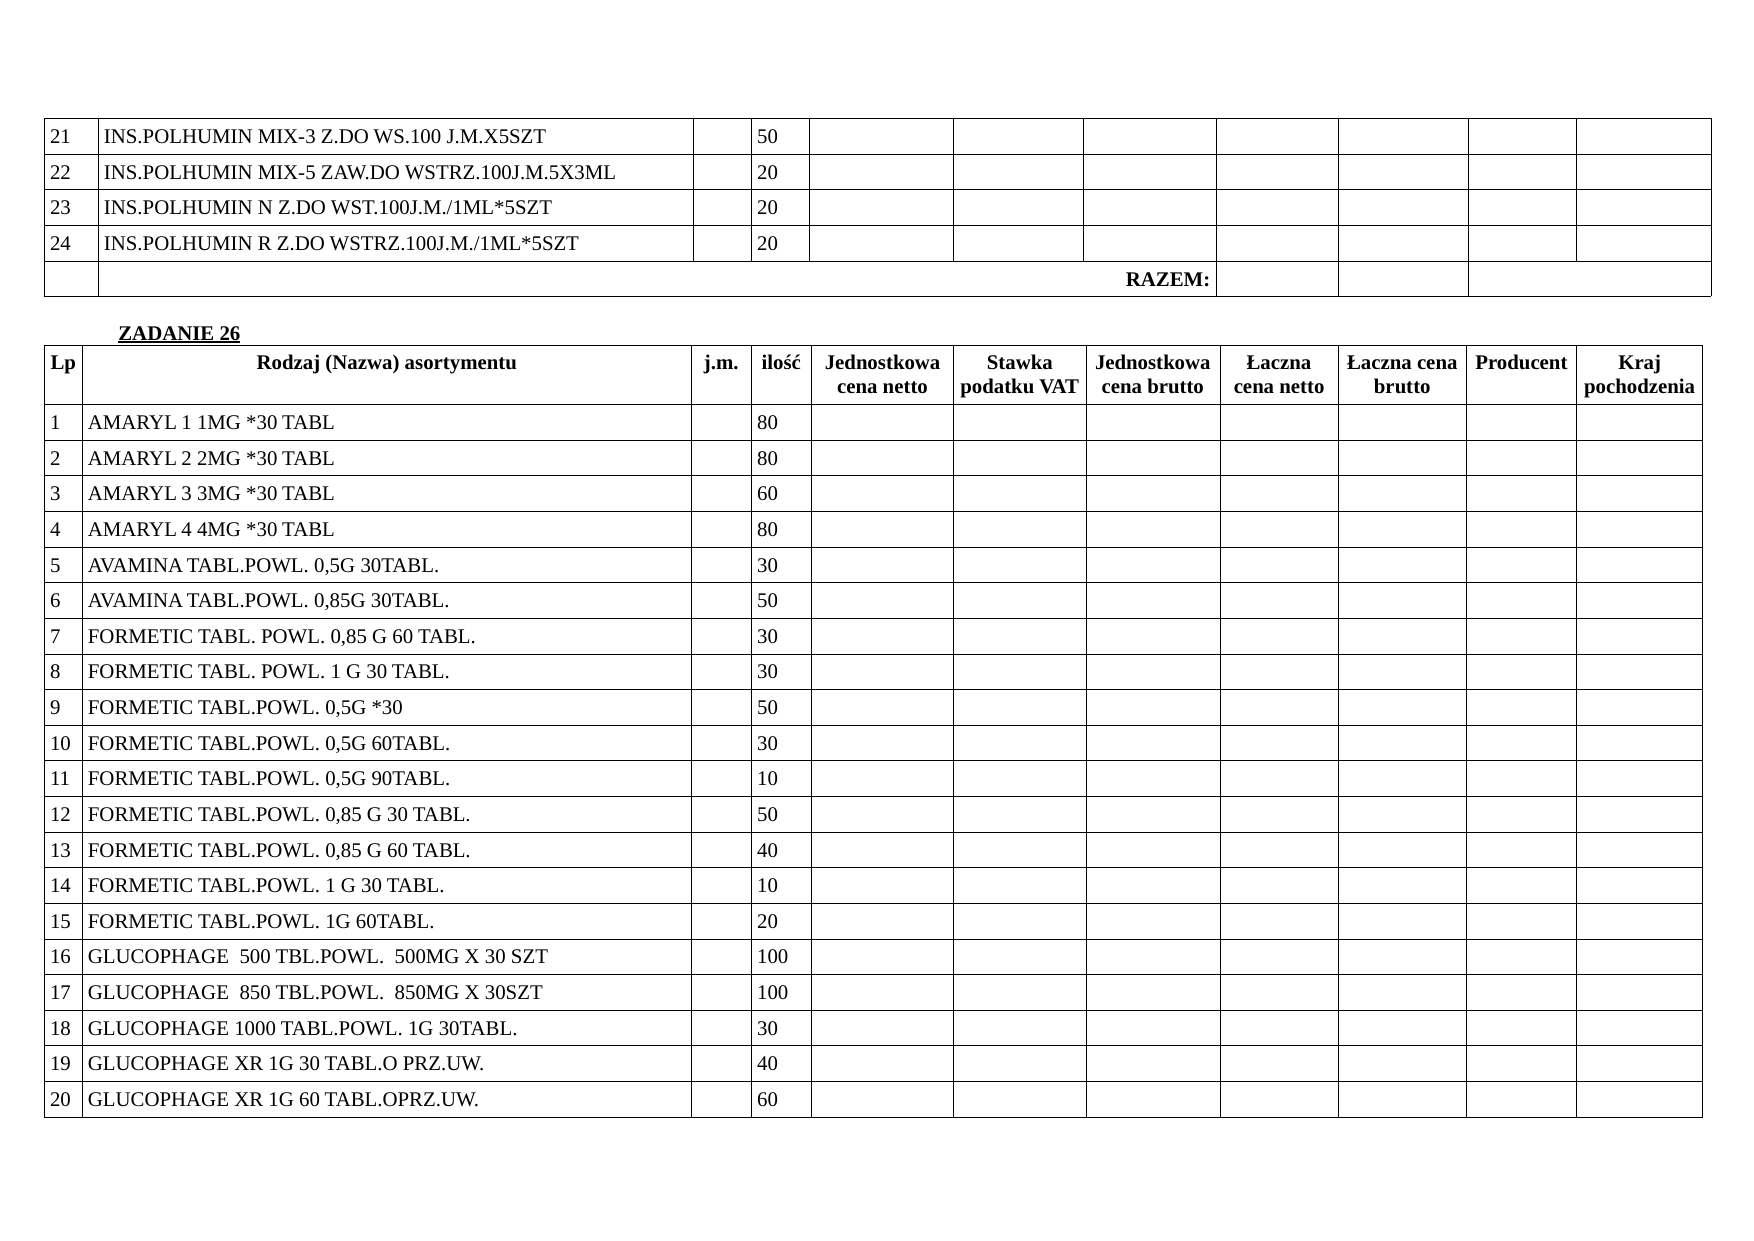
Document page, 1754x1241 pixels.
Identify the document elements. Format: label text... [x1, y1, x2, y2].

table_cell [1221, 655, 1338, 689]
table_cell INS.POLHUMIN R Z.DO WSTRZ.100J.M./1ML*5SZT [99, 226, 693, 261]
table_cell 60 [752, 1082, 811, 1117]
table_cell [954, 833, 1086, 867]
table_cell [692, 1046, 751, 1081]
table_header Łaczna cena brutto [1339, 346, 1466, 404]
table_cell [1577, 655, 1702, 689]
table_cell [692, 868, 751, 903]
table_cell [694, 190, 751, 225]
table_cell [954, 655, 1086, 689]
table_cell AMARYL 3 3MG *30 TABL [83, 476, 691, 511]
table_cell [692, 1082, 751, 1117]
table_cell [1467, 833, 1576, 867]
table_cell FORMETIC TABL.POWL. 0,85 G 60 TABL. [83, 833, 691, 867]
table_cell [1467, 1011, 1576, 1045]
table_cell [1577, 797, 1702, 832]
table_cell GLUCOPHAGE XR 1G 60 TABL.OPRZ.UW. [83, 1082, 691, 1117]
table_cell [692, 405, 751, 440]
table_cell [954, 226, 1083, 261]
table_cell [692, 655, 751, 689]
table_cell FORMETIC TABL.POWL. 0,5G 90TABL. [83, 761, 691, 796]
table_cell 50 [752, 690, 811, 725]
table_cell AMARYL 1 1MG *30 TABL [83, 405, 691, 440]
table_cell [810, 155, 953, 189]
table_cell [1339, 476, 1466, 511]
table_cell [1217, 226, 1338, 261]
table_cell [1339, 868, 1466, 903]
table_cell 30 [752, 619, 811, 653]
table_cell [1577, 226, 1711, 261]
table_cell [1467, 868, 1576, 903]
table_cell [1221, 405, 1338, 440]
table_cell [1577, 726, 1702, 760]
table_cell 21 [45, 119, 98, 154]
table_cell [1577, 548, 1702, 582]
table_cell [692, 904, 751, 938]
table_cell [812, 441, 953, 475]
table_cell AVAMINA TABL.POWL. 0,85G 30TABL. [83, 583, 691, 618]
table_cell [1339, 155, 1468, 189]
table_cell 10 [45, 726, 82, 760]
table_cell [1469, 262, 1711, 296]
table_cell [810, 226, 953, 261]
table_cell [954, 476, 1086, 511]
table_cell [1339, 441, 1466, 475]
table_cell [1339, 583, 1466, 618]
table_cell [954, 904, 1086, 938]
table_header Kraj pochodzenia [1577, 346, 1702, 404]
table_cell [1467, 797, 1576, 832]
table_cell [1577, 975, 1702, 1010]
table_cell RAZEM: [99, 262, 1216, 296]
table_cell 18 [45, 1011, 82, 1045]
table_cell [1339, 1046, 1466, 1081]
table_cell GLUCOPHAGE 500 TBL.POWL. 500MG X 30 SZT [83, 940, 691, 974]
table_cell [1469, 155, 1576, 189]
table_cell [810, 119, 953, 154]
table_cell [1087, 619, 1220, 653]
table_cell INS.POLHUMIN MIX-5 ZAW.DO WSTRZ.100J.M.5X3ML [99, 155, 693, 189]
table_cell [692, 975, 751, 1010]
table_cell FORMETIC TABL.POWL. 1 G 30 TABL. [83, 868, 691, 903]
table_cell [812, 1082, 953, 1117]
table_cell [692, 690, 751, 725]
table_cell [954, 190, 1083, 225]
table_cell 30 [752, 655, 811, 689]
table_cell [812, 761, 953, 796]
table_cell [954, 975, 1086, 1010]
table_cell [1339, 833, 1466, 867]
table_cell [1087, 655, 1220, 689]
table_cell 6 [45, 583, 82, 618]
table_cell [1221, 833, 1338, 867]
table_cell 100 [752, 975, 811, 1010]
table_cell [954, 155, 1083, 189]
table_cell [692, 512, 751, 547]
table_cell [1339, 512, 1466, 547]
table_cell [45, 262, 98, 296]
table_cell [1467, 655, 1576, 689]
table_cell [812, 405, 953, 440]
table_cell [1577, 190, 1711, 225]
table_cell 15 [45, 904, 82, 938]
table_cell 60 [752, 476, 811, 511]
table_header Lp [45, 346, 82, 404]
table_cell [1087, 405, 1220, 440]
table_cell [954, 761, 1086, 796]
table_cell 20 [45, 1082, 82, 1117]
table_cell [810, 190, 953, 225]
table_cell 50 [752, 797, 811, 832]
table_cell [1577, 1082, 1702, 1117]
table_cell [1087, 690, 1220, 725]
text ZADANIE 26 [118, 320, 1636, 344]
table_cell [1339, 1011, 1466, 1045]
table_cell [1467, 583, 1576, 618]
table_cell [954, 119, 1083, 154]
table_cell [812, 690, 953, 725]
table_cell [954, 512, 1086, 547]
table_cell [1339, 262, 1468, 296]
table_cell [954, 1046, 1086, 1081]
table_cell [1217, 155, 1338, 189]
table_cell [1217, 190, 1338, 225]
table_cell [1221, 904, 1338, 938]
table_cell [1339, 975, 1466, 1010]
table_header Jednostkowa cena netto [812, 346, 953, 404]
table_cell 4 [45, 512, 82, 547]
table_cell [812, 655, 953, 689]
table_cell [1087, 726, 1220, 760]
table_cell [954, 726, 1086, 760]
table_cell [1339, 190, 1468, 225]
table_cell [694, 155, 751, 189]
table_cell [1339, 940, 1466, 974]
table_cell 12 [45, 797, 82, 832]
table_cell [1084, 190, 1216, 225]
table_cell [1221, 761, 1338, 796]
table_cell [1467, 690, 1576, 725]
table_cell [1221, 548, 1338, 582]
table_cell FORMETIC TABL.POWL. 0,85 G 30 TABL. [83, 797, 691, 832]
table_header Stawka podatku VAT [954, 346, 1086, 404]
table_cell 24 [45, 226, 98, 261]
table_cell [1577, 619, 1702, 653]
table_cell [1339, 726, 1466, 760]
table_cell [1087, 761, 1220, 796]
table_cell [954, 690, 1086, 725]
table_cell [694, 226, 751, 261]
table_cell [692, 726, 751, 760]
table_cell [1467, 441, 1576, 475]
table_cell [954, 1011, 1086, 1045]
table_cell 14 [45, 868, 82, 903]
table_cell GLUCOPHAGE 1000 TABL.POWL. 1G 30TABL. [83, 1011, 691, 1045]
table_header Łaczna cena netto [1221, 346, 1338, 404]
table_cell [1221, 690, 1338, 725]
table_cell 2 [45, 441, 82, 475]
table_cell [1577, 405, 1702, 440]
table_cell [1577, 512, 1702, 547]
table_cell [1084, 226, 1216, 261]
table_cell [692, 548, 751, 582]
table_cell 19 [45, 1046, 82, 1081]
table_cell [1221, 797, 1338, 832]
table_cell GLUCOPHAGE XR 1G 30 TABL.O PRZ.UW. [83, 1046, 691, 1081]
table_cell [1084, 119, 1216, 154]
table_cell [1577, 904, 1702, 938]
table_cell [1221, 476, 1338, 511]
table_cell [1221, 940, 1338, 974]
table_cell [812, 476, 953, 511]
table_cell [1339, 904, 1466, 938]
table_cell FORMETIC TABL. POWL. 0,85 G 60 TABL. [83, 619, 691, 653]
table_cell AVAMINA TABL.POWL. 0,5G 30TABL. [83, 548, 691, 582]
table_header Producent [1467, 346, 1576, 404]
table_cell [1087, 441, 1220, 475]
table_cell 8 [45, 655, 82, 689]
table_cell 30 [752, 1011, 811, 1045]
table_cell [1087, 833, 1220, 867]
table_cell 20 [752, 190, 809, 225]
table_cell [1339, 119, 1468, 154]
table_cell [1467, 619, 1576, 653]
table_cell [694, 119, 751, 154]
table_cell [1087, 940, 1220, 974]
table_cell [1087, 975, 1220, 1010]
table_cell [954, 868, 1086, 903]
table_cell [1221, 583, 1338, 618]
table_cell FORMETIC TABL.POWL. 0,5G *30 [83, 690, 691, 725]
table_cell [1221, 1011, 1338, 1045]
table_cell [1221, 868, 1338, 903]
table_cell [692, 797, 751, 832]
table_cell [1577, 940, 1702, 974]
table_cell [1339, 655, 1466, 689]
table_cell [1221, 1046, 1338, 1081]
table_cell 50 [752, 119, 809, 154]
table_cell [1577, 1011, 1702, 1045]
table_cell 30 [752, 548, 811, 582]
table_cell [1339, 619, 1466, 653]
table_cell [812, 797, 953, 832]
table_cell [1467, 726, 1576, 760]
table_cell GLUCOPHAGE 850 TBL.POWL. 850MG X 30SZT [83, 975, 691, 1010]
table_cell [1217, 119, 1338, 154]
table_cell [692, 476, 751, 511]
table_cell [1221, 726, 1338, 760]
table_cell [812, 975, 953, 1010]
table_cell [812, 726, 953, 760]
table_cell [692, 833, 751, 867]
table_cell [1469, 190, 1576, 225]
table_cell [812, 619, 953, 653]
table_cell [1469, 226, 1576, 261]
table_cell [1577, 690, 1702, 725]
table_cell AMARYL 2 2MG *30 TABL [83, 441, 691, 475]
table_cell [1339, 226, 1468, 261]
table_cell [954, 1082, 1086, 1117]
table_cell 30 [752, 726, 811, 760]
table_cell INS.POLHUMIN N Z.DO WST.100J.M./1ML*5SZT [99, 190, 693, 225]
table_cell INS.POLHUMIN MIX-3 Z.DO WS.100 J.M.X5SZT [99, 119, 693, 154]
table_cell [1467, 548, 1576, 582]
table_cell [812, 512, 953, 547]
table_cell [692, 583, 751, 618]
table_cell [812, 583, 953, 618]
table_cell [954, 940, 1086, 974]
table_cell [1467, 904, 1576, 938]
table_cell [1467, 940, 1576, 974]
table_header j.m. [692, 346, 751, 404]
table_cell FORMETIC TABL.POWL. 0,5G 60TABL. [83, 726, 691, 760]
table_cell 22 [45, 155, 98, 189]
table_cell 10 [752, 868, 811, 903]
table_cell [812, 548, 953, 582]
table_cell [1467, 761, 1576, 796]
table_cell [1087, 797, 1220, 832]
table_cell 16 [45, 940, 82, 974]
table_cell [1339, 690, 1466, 725]
table_cell 1 [45, 405, 82, 440]
table_cell 40 [752, 1046, 811, 1081]
table_header ilość [752, 346, 811, 404]
table_cell AMARYL 4 4MG *30 TABL [83, 512, 691, 547]
table_cell 100 [752, 940, 811, 974]
table_cell [1221, 441, 1338, 475]
table_cell 80 [752, 405, 811, 440]
table_cell [1467, 1082, 1576, 1117]
table_cell 13 [45, 833, 82, 867]
table_header Jednostkowa cena brutto [1087, 346, 1220, 404]
table_cell [1577, 441, 1702, 475]
table_cell 23 [45, 190, 98, 225]
table_cell [812, 868, 953, 903]
table_cell 50 [752, 583, 811, 618]
table_cell [1087, 1082, 1220, 1117]
table_cell [1467, 512, 1576, 547]
table_cell [1087, 512, 1220, 547]
table_cell [812, 833, 953, 867]
table_cell [1339, 405, 1466, 440]
table_cell [1217, 262, 1338, 296]
table_cell [1221, 619, 1338, 653]
table_cell [812, 1046, 953, 1081]
table_cell [1087, 583, 1220, 618]
table_cell [1577, 119, 1711, 154]
table_cell [692, 441, 751, 475]
table_cell [1087, 868, 1220, 903]
table_cell [954, 583, 1086, 618]
table_cell 9 [45, 690, 82, 725]
table_cell [954, 441, 1086, 475]
table_cell 20 [752, 904, 811, 938]
table_cell 10 [752, 761, 811, 796]
table_cell [954, 797, 1086, 832]
table_cell [1087, 476, 1220, 511]
table_cell [1087, 1011, 1220, 1045]
table_cell 17 [45, 975, 82, 1010]
table_cell 11 [45, 761, 82, 796]
table_cell [692, 619, 751, 653]
table_cell [1467, 1046, 1576, 1081]
table_cell [1087, 1046, 1220, 1081]
table_cell 5 [45, 548, 82, 582]
table_cell 80 [752, 512, 811, 547]
table_cell [692, 1011, 751, 1045]
table_cell [812, 940, 953, 974]
table_cell [1577, 476, 1702, 511]
table_cell 20 [752, 155, 809, 189]
table_cell [954, 619, 1086, 653]
table_cell [1577, 761, 1702, 796]
table_cell [1469, 119, 1576, 154]
table_cell [954, 548, 1086, 582]
table_cell [1577, 833, 1702, 867]
table_cell 80 [752, 441, 811, 475]
table_cell [1467, 975, 1576, 1010]
table_cell [1221, 1082, 1338, 1117]
table_cell [812, 904, 953, 938]
table_cell 7 [45, 619, 82, 653]
table_cell 40 [752, 833, 811, 867]
table_cell FORMETIC TABL. POWL. 1 G 30 TABL. [83, 655, 691, 689]
table_cell [1339, 797, 1466, 832]
table_cell [1339, 548, 1466, 582]
table_cell [954, 405, 1086, 440]
table_cell FORMETIC TABL.POWL. 1G 60TABL. [83, 904, 691, 938]
table_cell [1577, 1046, 1702, 1081]
table_cell [692, 761, 751, 796]
table_cell [1221, 512, 1338, 547]
table_cell [1339, 761, 1466, 796]
table_cell [1087, 904, 1220, 938]
table_cell 3 [45, 476, 82, 511]
table_cell [1084, 155, 1216, 189]
table_cell 20 [752, 226, 809, 261]
table_cell [1087, 548, 1220, 582]
table_cell [1467, 476, 1576, 511]
table_cell [1577, 155, 1711, 189]
table_cell [812, 1011, 953, 1045]
table_cell [692, 940, 751, 974]
table_cell [1577, 583, 1702, 618]
table_cell [1339, 1082, 1466, 1117]
table_cell [1467, 405, 1576, 440]
table_cell [1221, 975, 1338, 1010]
table_header Rodzaj (Nazwa) asortymentu [83, 346, 691, 404]
table_cell [1577, 868, 1702, 903]
